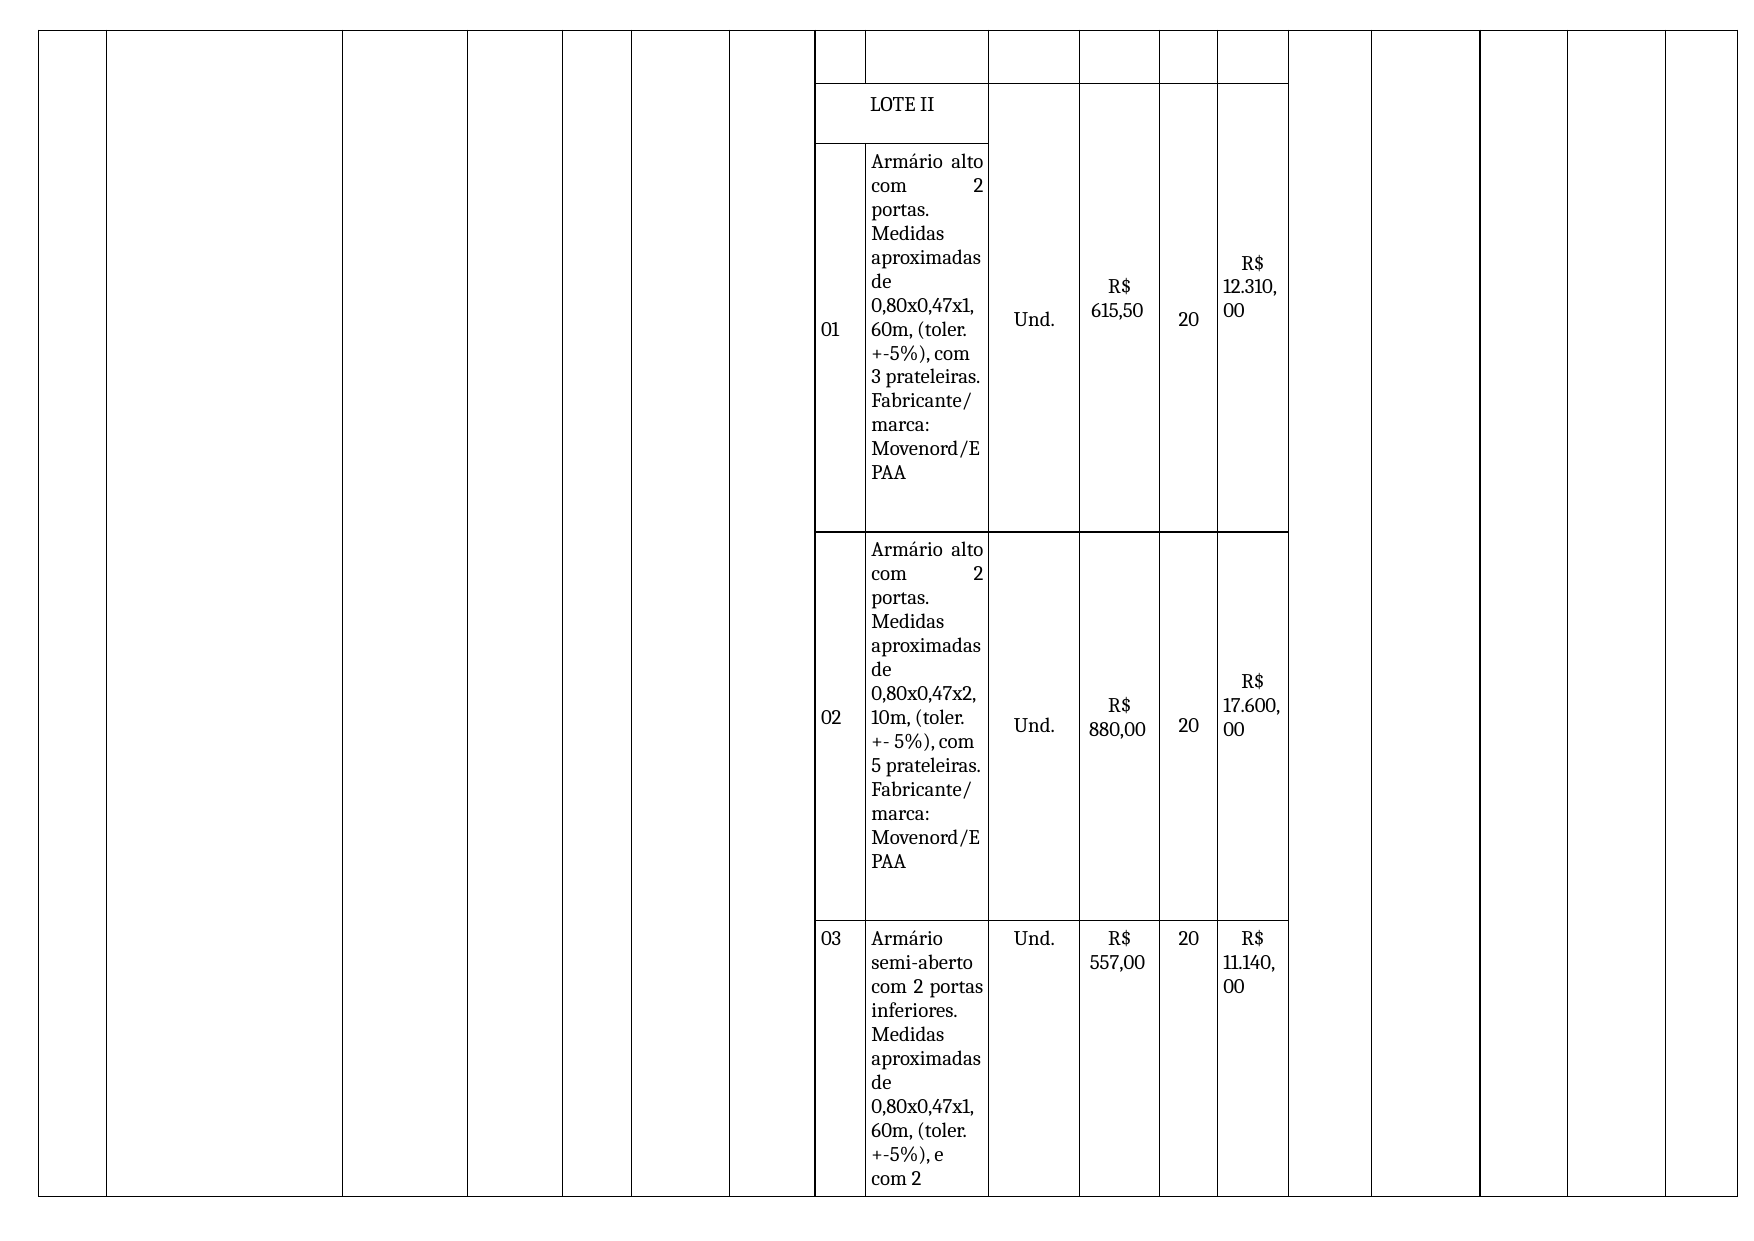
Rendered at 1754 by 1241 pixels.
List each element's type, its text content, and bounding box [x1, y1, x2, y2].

table_cell [1568, 31, 1665, 1196]
table_cell Und. [989, 533, 1079, 920]
table_cell Armário alto com 2 portas. Medidas aproximadas de 0,80x0,47x2,10m, (toler. +- 5%), com 5 prateleiras. Fabricante/marca: Movenord/EPAA [866, 533, 988, 920]
table_cell 03 [816, 921, 865, 1196]
table_cell 01 [816, 144, 865, 531]
table_cell [1080, 31, 1159, 83]
table_cell 20 [1160, 921, 1217, 1196]
table_cell [1289, 31, 1371, 1196]
table_cell Armário semi-aberto com 2 portas inferiores. Medidas aproximadas de 0,80x0,47x1,60m, (toler. +-5%), e com 2 [866, 921, 988, 1196]
table_cell [1218, 31, 1288, 83]
table_cell [468, 31, 562, 1196]
table_cell [1372, 31, 1479, 1196]
table_cell [1160, 31, 1217, 83]
table_cell [107, 31, 342, 1196]
table_cell R$ 557,00 [1080, 921, 1159, 1196]
table_cell R$ 11.140, 00 [1218, 921, 1288, 1196]
table_cell [632, 31, 729, 1196]
table_cell [989, 31, 1079, 83]
table_cell 20 [1160, 533, 1217, 920]
table_cell LOTE II [816, 84, 988, 143]
table_cell [1481, 31, 1567, 1196]
table_cell Und. [989, 921, 1079, 1196]
table_cell [730, 31, 814, 1196]
table_cell [866, 31, 988, 83]
table_cell Armário alto com 2 portas. Medidas aproximadas de 0,80x0,47x1,60m, (toler. +-5%), com 3 prateleiras. Fabricante/marca: Movenord/EPAA [866, 144, 988, 531]
table_cell 20 [1160, 84, 1217, 531]
table_cell Und. [989, 84, 1079, 531]
table_cell [816, 31, 865, 83]
table_cell [563, 31, 631, 1196]
table_cell R$ 615,50 [1080, 84, 1159, 531]
table_cell R$ 12.310, 00 [1218, 84, 1288, 531]
table_cell [343, 31, 467, 1196]
table_cell R$ 880,00 [1080, 533, 1159, 920]
table_cell [1666, 31, 1737, 1196]
table_cell 02 [816, 533, 865, 920]
table_cell [39, 31, 106, 1196]
table_cell R$ 17.600, 00 [1218, 533, 1288, 920]
